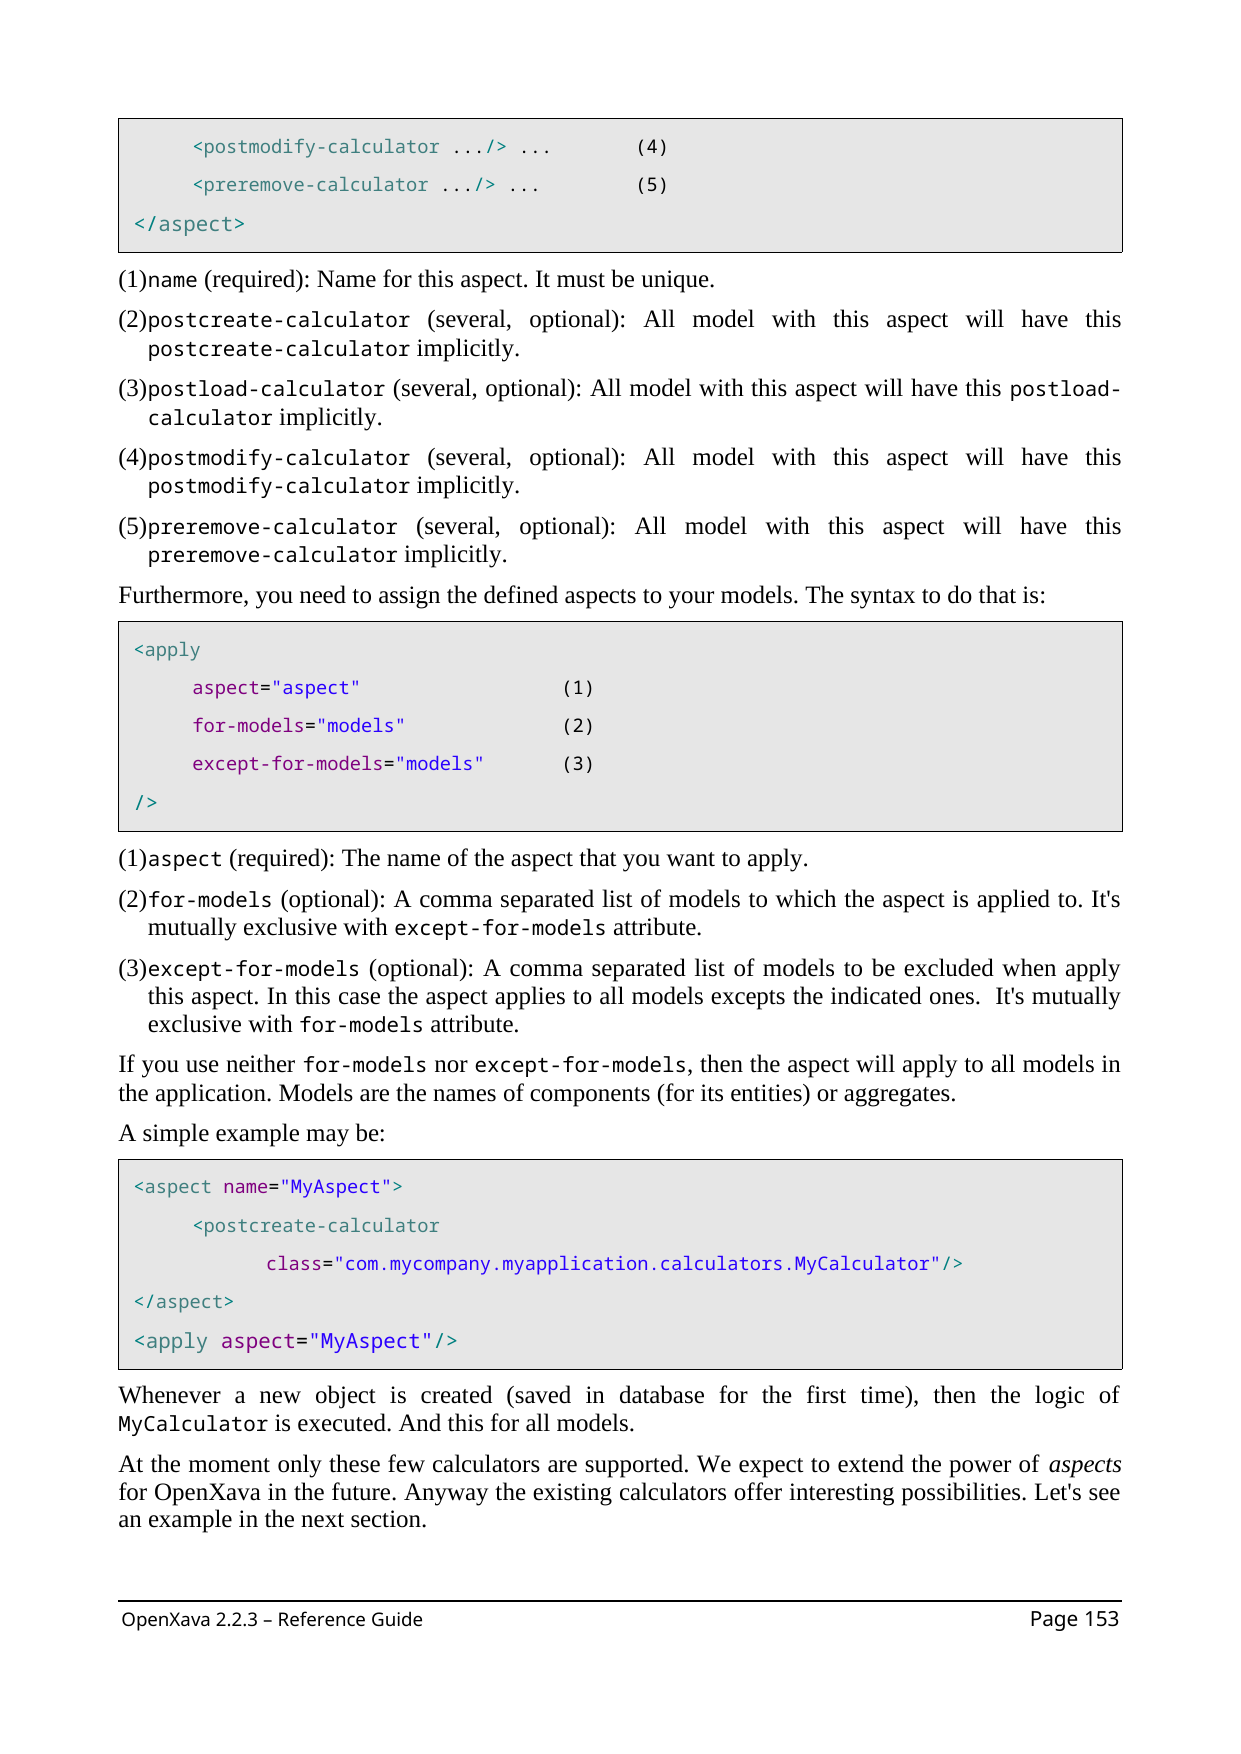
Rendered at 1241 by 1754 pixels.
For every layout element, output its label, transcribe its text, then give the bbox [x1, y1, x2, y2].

text If you use neither for-models nor except-for-models, then the aspect will apply to all models in the application. Models are the names of components (for its entities) or aggregates. [118, 1050, 1122, 1106]
text </aspect> [119, 1273, 1122, 1311]
text </aspect> [119, 194, 1122, 252]
list postmodify-calculator (several, optional): All model with this aspect will have this postmodify-calculator implicitly. [118, 443, 1122, 500]
text class="com.mycompany.myapplication.calculators.MyCalculator"/> [119, 1235, 1122, 1273]
text Furthermore, you need to assign the defined aspects to your models. The syntax to do that is: [118, 581, 1122, 609]
text <aspect name="MyAspect"> [119, 1160, 1122, 1197]
list for-models (optional): A comma separated list of models to which the aspect is applied to. It's mutually exclusive with except-for-models attribute. [118, 885, 1122, 941]
text Whenever a new object is created (saved in database for the first time), then the logic of MyCalculator is executed. And this for all models. [118, 1382, 1122, 1438]
text <postmodify-calculator .../> ... (4) [119, 119, 1122, 156]
list preremove-calculator (several, optional): All model with this aspect will have this preremove-calculator implicitly. [118, 512, 1122, 569]
text aspect="aspect" (1) [119, 659, 1122, 697]
list postload-calculator (several, optional): All model with this aspect will have this postload-calculator implicitly. [118, 374, 1122, 431]
text <apply aspect="MyAspect"/> [119, 1311, 1122, 1369]
list aspect (required): The name of the aspect that you want to apply. [118, 844, 1122, 872]
list name (required): Name for this aspect. It must be unique. [118, 265, 1122, 293]
text /> [119, 773, 1122, 831]
list except-for-models (optional): A comma separated list of models to be excluded when apply this aspect. In this case the aspect applies to all models excepts the indicated ones. It's mutually exclusive with for-models attribute. [118, 954, 1122, 1038]
text <preremove-calculator .../> ... (5) [119, 156, 1122, 194]
text for-models="models" (2) [119, 697, 1122, 736]
text A simple example may be: [118, 1119, 1122, 1147]
text <apply [119, 622, 1122, 659]
text <postcreate-calculator [119, 1197, 1122, 1235]
list postcreate-calculator (several, optional): All model with this aspect will have this postcreate-calculator implicitly. [118, 305, 1122, 362]
text At the moment only these few calculators are supported. We expect to extend the power of aspects for OpenXava in the future. Anyway the existing calculators offer interesting possibilities. Let's see an example in the next section. [118, 1450, 1122, 1533]
text except-for-models="models" (3) [119, 736, 1122, 773]
